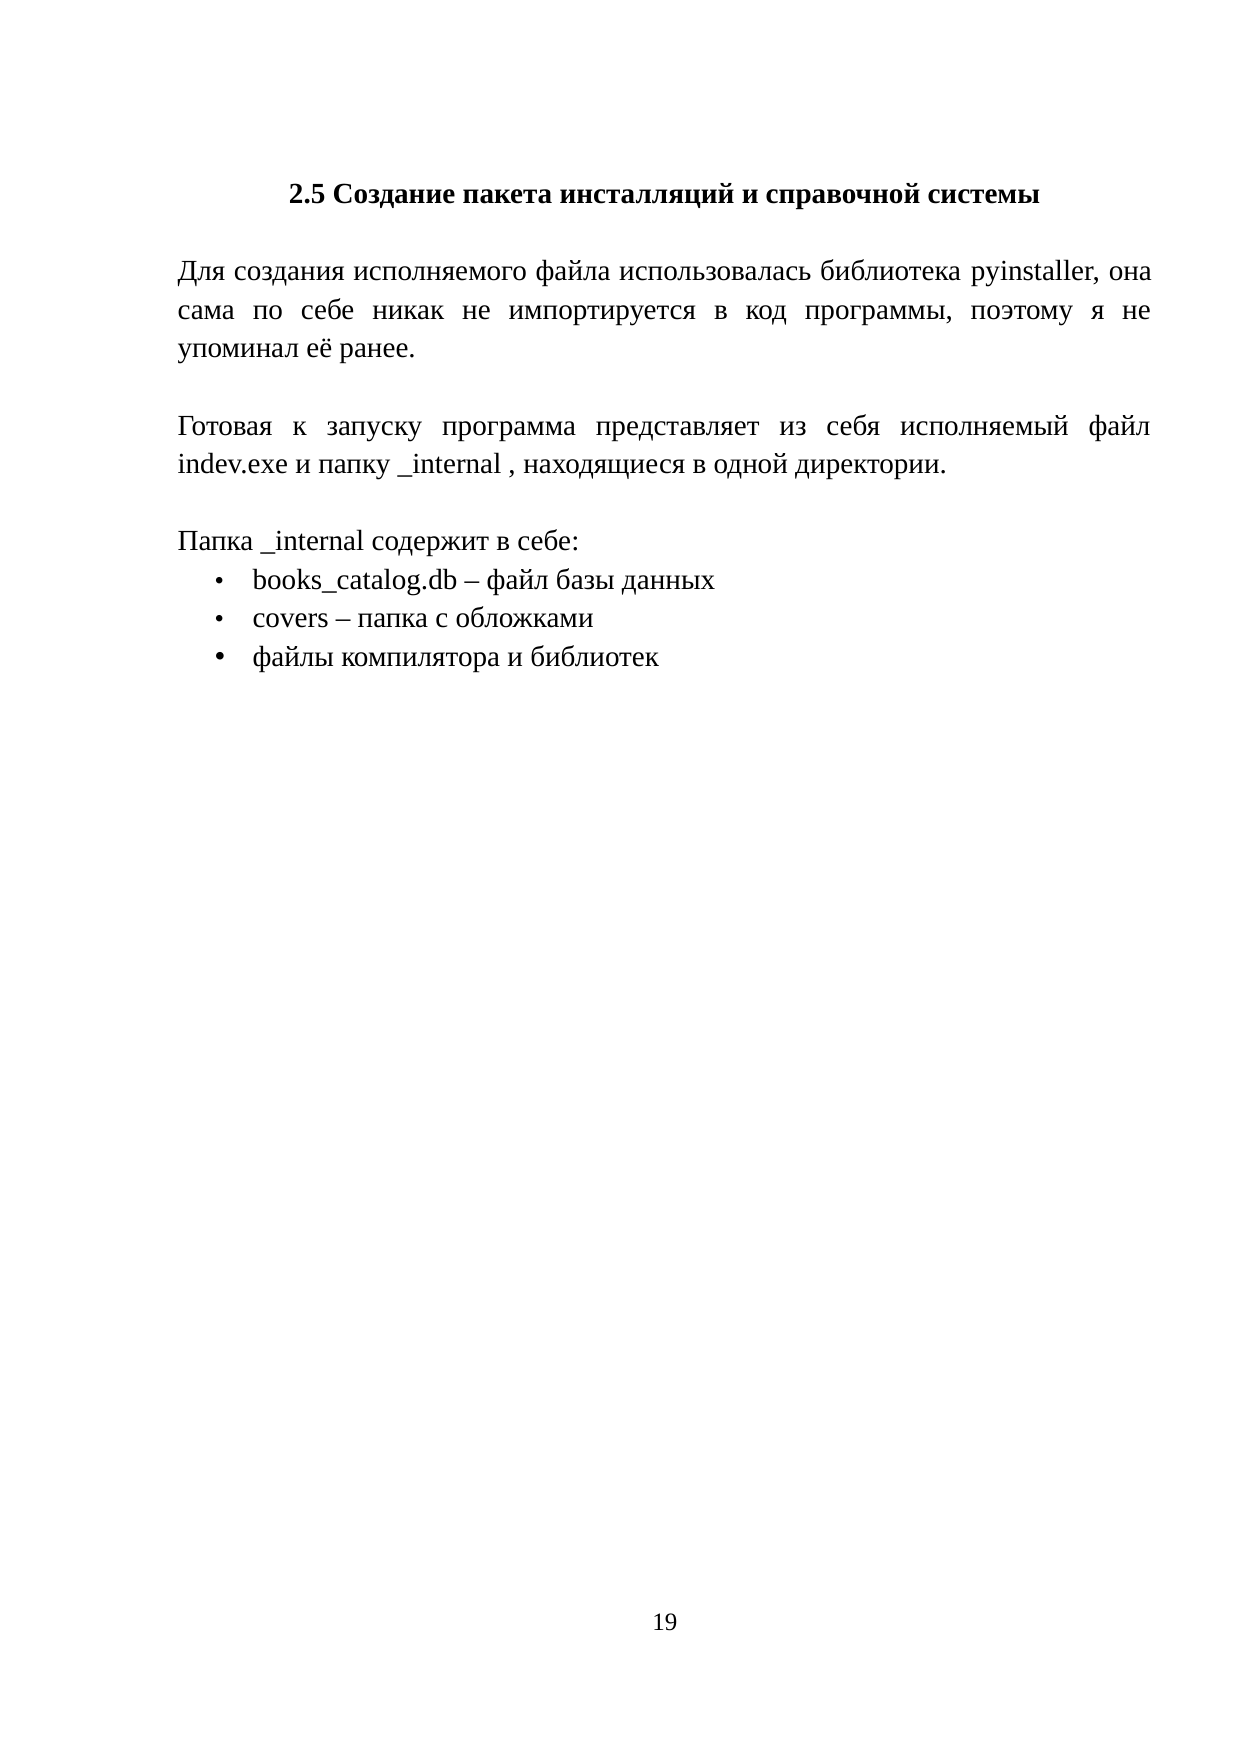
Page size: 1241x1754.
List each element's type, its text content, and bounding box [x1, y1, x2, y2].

text Папка _internal содержит в себе: [177, 523, 1152, 557]
list файлы компилятора и библиотек [215, 639, 1152, 672]
text Готовая к запуску программа представляет из себя исполняемый файл indev.exe и папку _internal , находящиеся в одной директории. [177, 408, 1152, 480]
text 2.5 Создание пакета инсталляций и справочной системы [177, 176, 1152, 210]
text Для создания исполняемого файла использовалась библиотека pyinstaller, она сама по себе никак не импортируется в код программы, поэтому я не упоминал её ранее. [177, 253, 1152, 364]
list books_catalog.db – файл базы данных [215, 562, 1152, 595]
list covers – папка с обложками [215, 600, 1152, 634]
